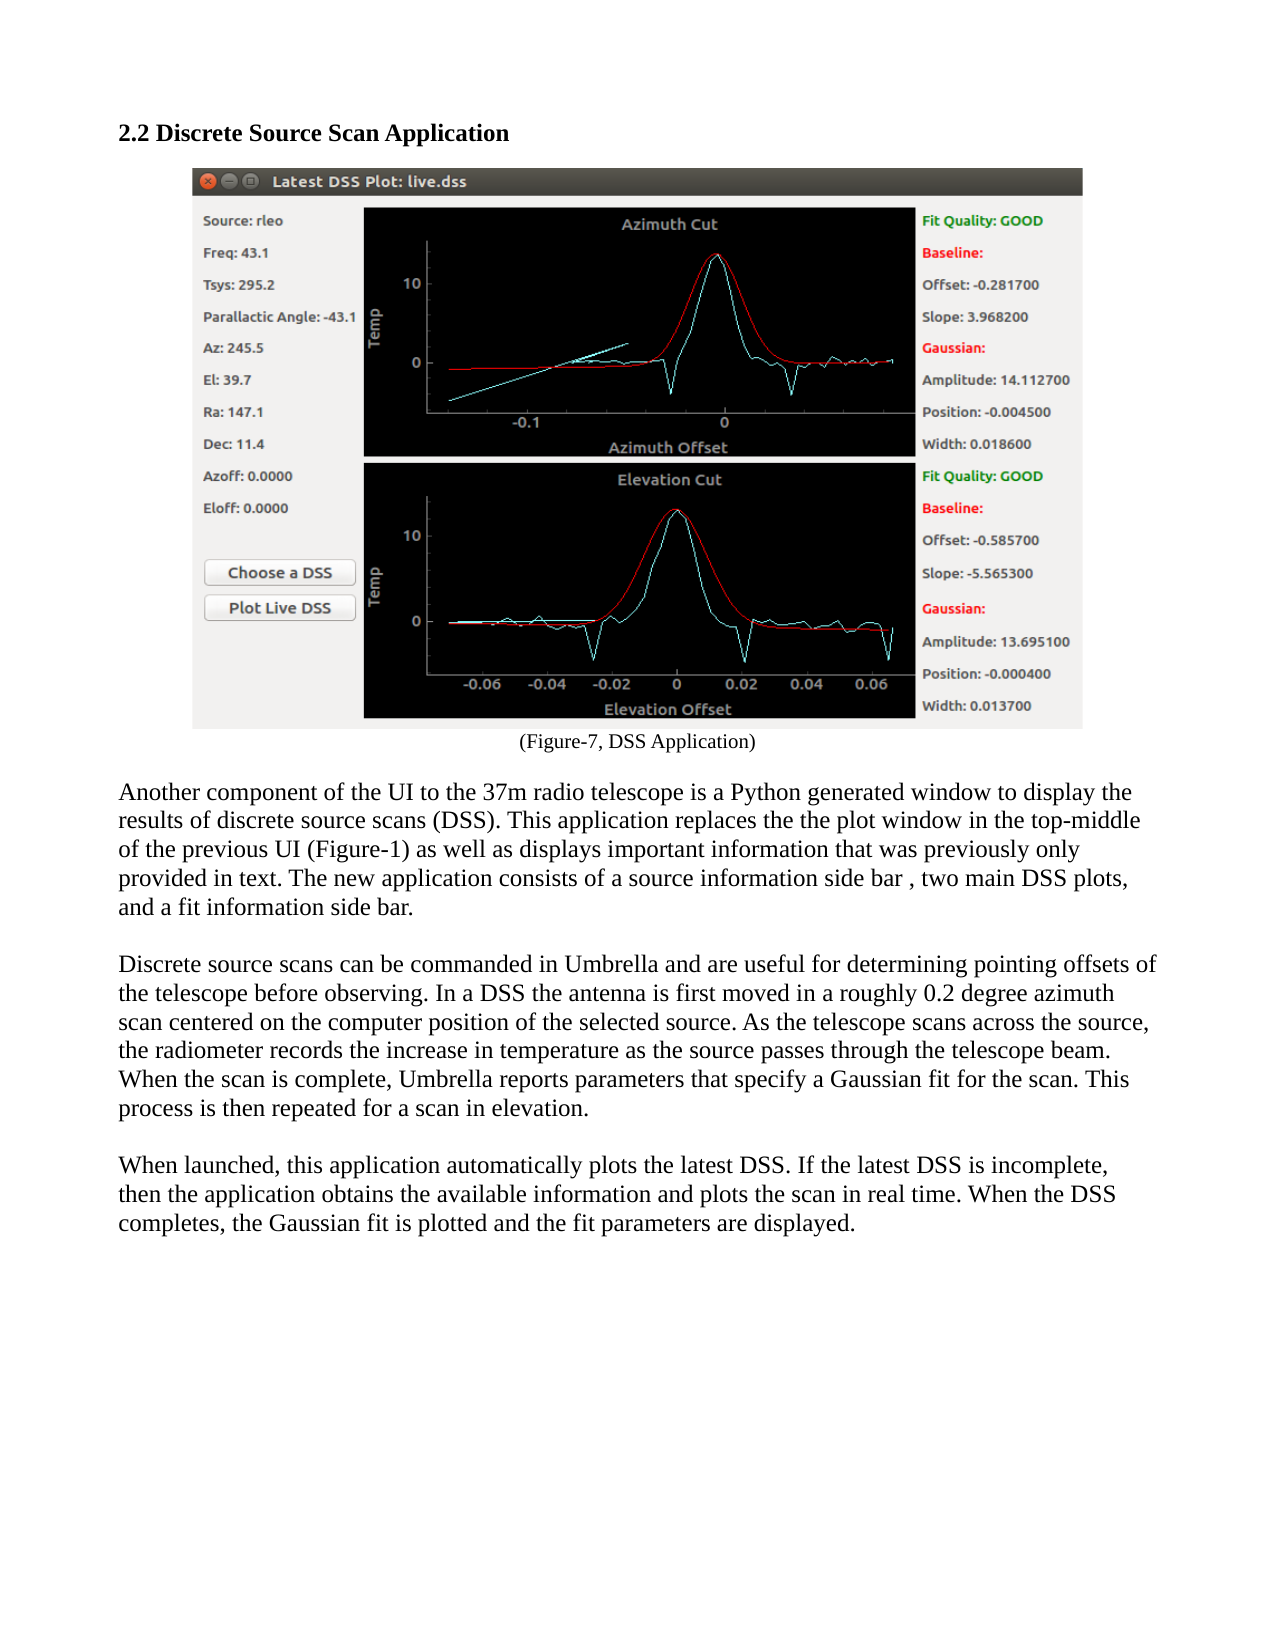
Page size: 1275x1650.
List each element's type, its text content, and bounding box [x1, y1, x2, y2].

text 2.2 Discrete Source Scan Application [118, 118, 1157, 147]
picture [192, 168, 1083, 729]
text Another component of the UI to the 37m radio telescope is a Python generated window to display the results of discrete source scans (DSS). This application replaces the the plot window in the top-middle of the previous UI (Figure-1) as well as displays important information that was previously only provided in text. The new application consists of a source information side bar , two main DSS plots, and a fit information side bar. [118, 777, 1157, 921]
text When launched, this application automatically plots the latest DSS. If the latest DSS is incomplete, then the application obtains the available information and plots the scan in real time. When the DSS completes, the Gaussian fit is plotted and the fit parameters are displayed. [118, 1151, 1157, 1237]
text Discrete source scans can be commanded in Umbrella and are useful for determining pointing offsets of the telescope before observing. In a DSS the antenna is first moved in a roughly 0.2 degree azimuth scan centered on the computer position of the selected source. As the telescope scans across the source, the radiometer records the increase in temperature as the source passes through the telescope beam. When the scan is complete, Umbrella reports parameters that specify a Gaussian fit for the scan. This process is then repeated for a scan in elevation. [118, 949, 1157, 1122]
text (Figure-7, DSS Application) [118, 147, 1157, 753]
